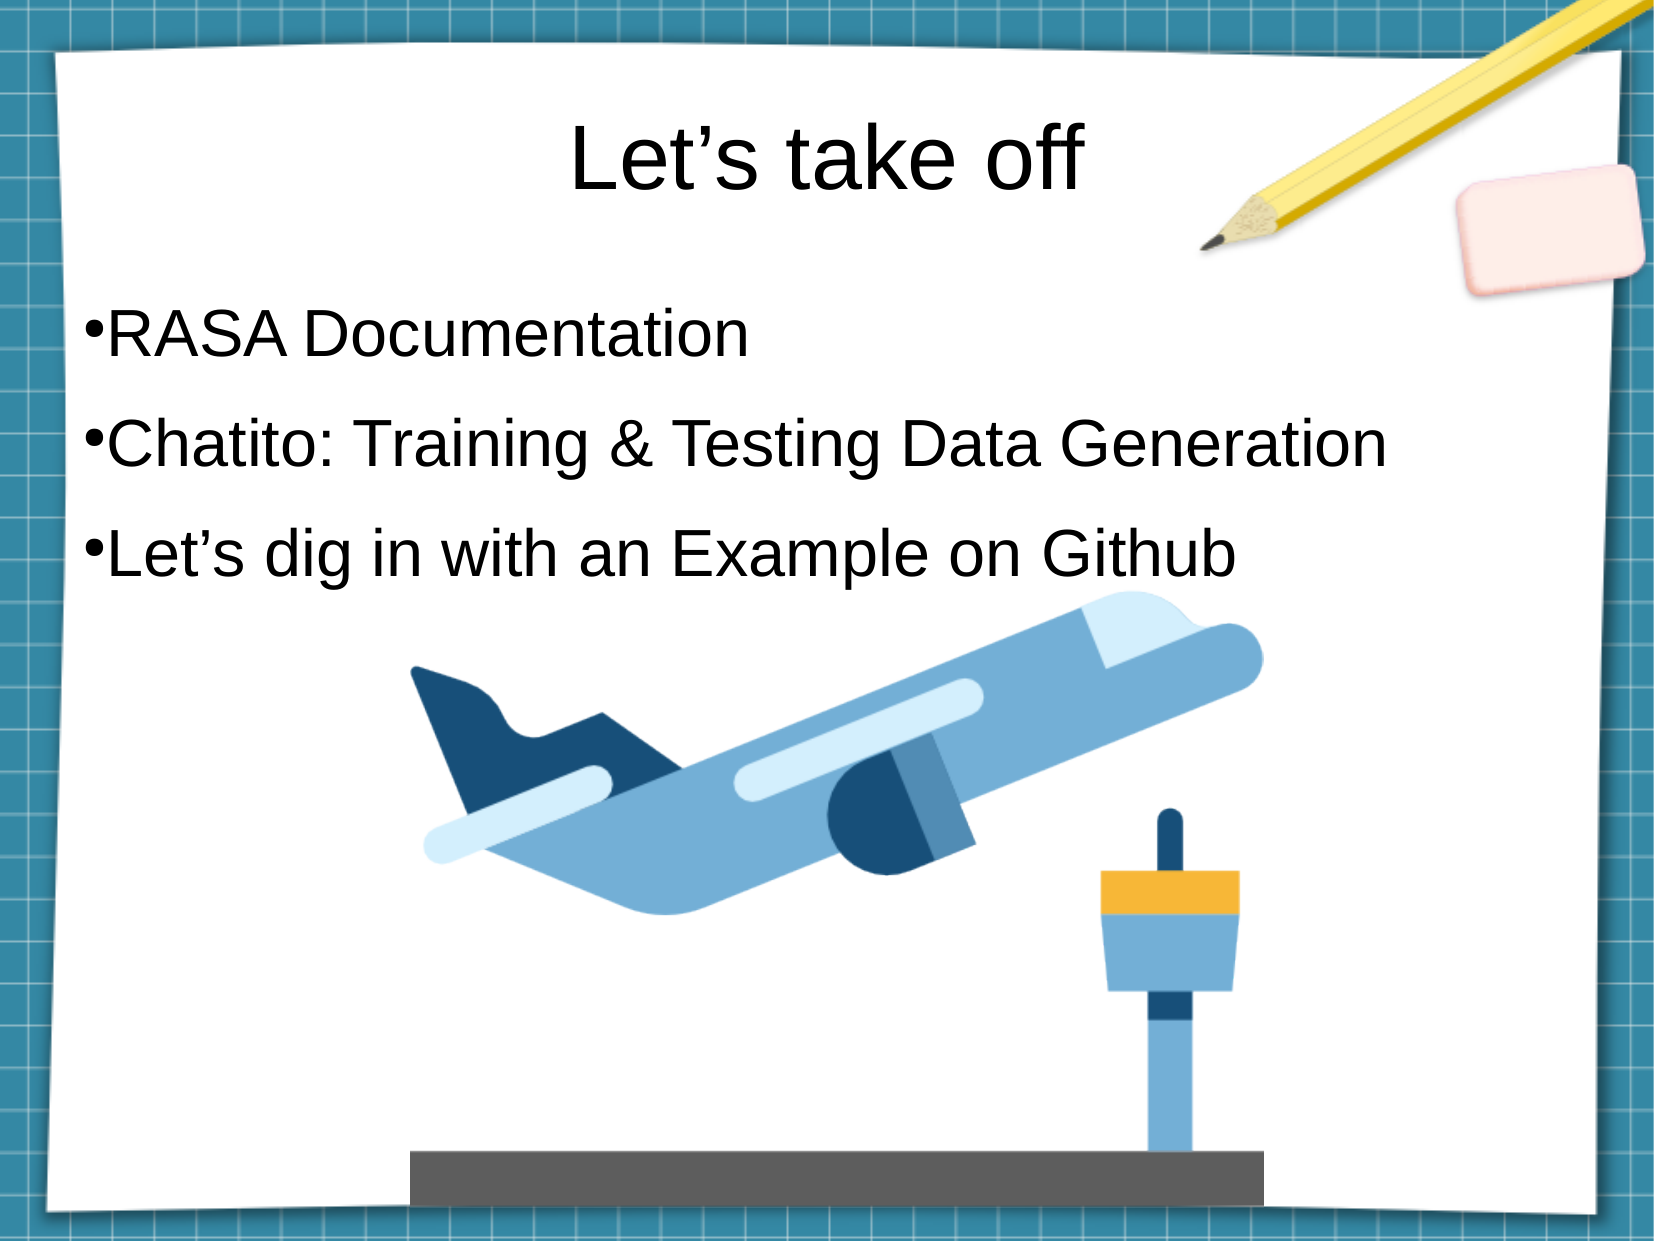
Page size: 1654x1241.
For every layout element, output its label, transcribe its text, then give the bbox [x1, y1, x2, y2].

title Let’s take off [82, 49, 1571, 257]
list RASA Documentation Chatito: Training & Testing Data Generation Let’s dig in with an Example on Github [82, 290, 1571, 1010]
picture [410, 472, 1264, 1241]
